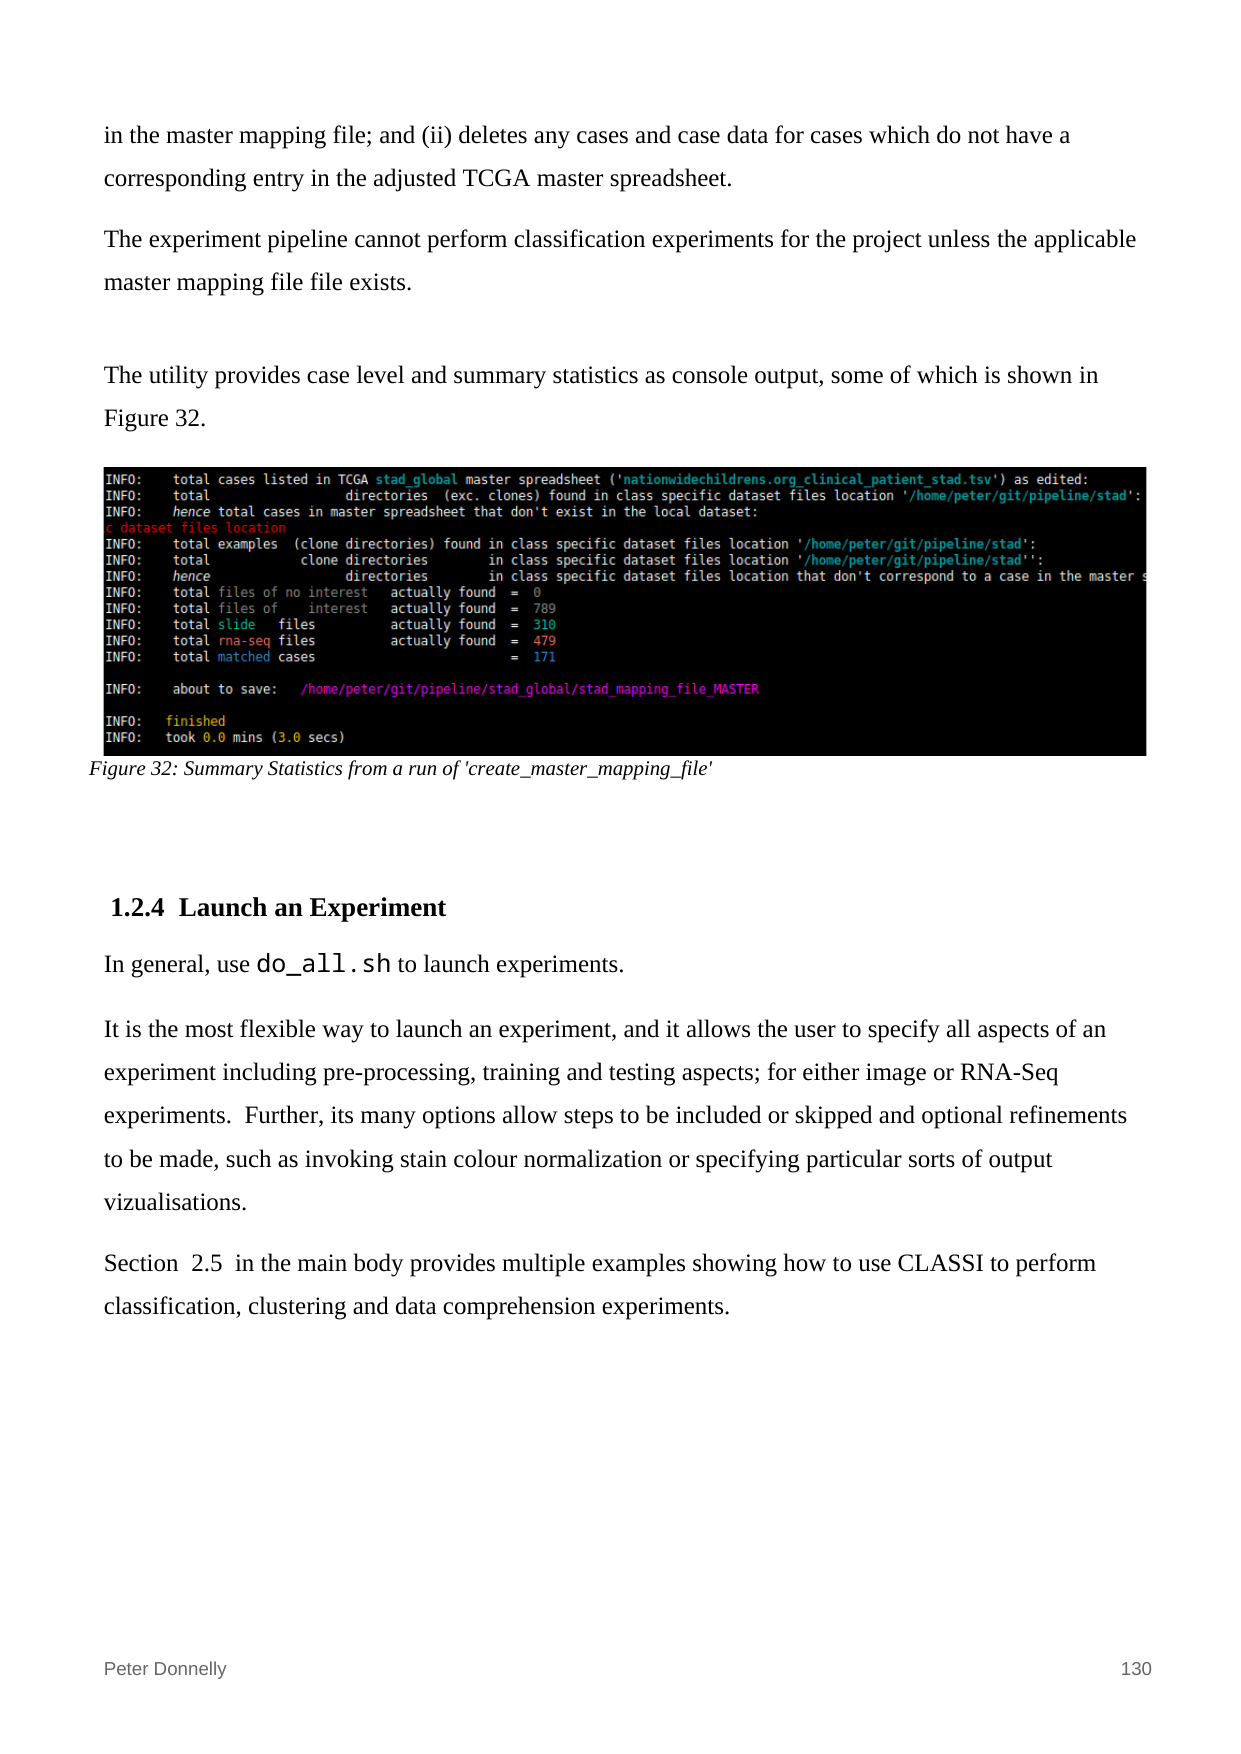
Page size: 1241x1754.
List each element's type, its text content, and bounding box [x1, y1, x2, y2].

text Figure 32: Summary Statistics from a run of 'create_master_mapping_file' [89, 756, 1161, 780]
text It is the most flexible way to launch an experiment, and it allows the user to specify all aspects of an experiment including pre-processing, training and testing aspects; for either image or RNA-Seq experiments. Further, its many options allow steps to be included or skipped and optional refinements to be made, such as invoking stain colour normalization or specifying particular sorts of output vizualisations. [103, 1014, 1146, 1216]
picture [103, 467, 1147, 756]
text The experiment pipeline cannot perform classification experiments for the project unless the applicable master mapping file file exists. [103, 224, 1146, 296]
subtitle Launch an Experiment [103, 891, 1146, 922]
text Section 2.5 in the main body provides multiple examples showing how to use CLASSI to perform classification, clustering and data comprehension experiments. [103, 1248, 1146, 1319]
text In general, use do_all.sh to launch experiments. [103, 946, 1146, 979]
text The utility provides case level and summary statistics as console output, some of which is shown in Figure 32. [103, 360, 1146, 432]
text in the master mapping file; and (ii) deletes any cases and case data for cases which do not have a corresponding entry in the adjusted TCGA master spreadsheet. [103, 120, 1146, 192]
